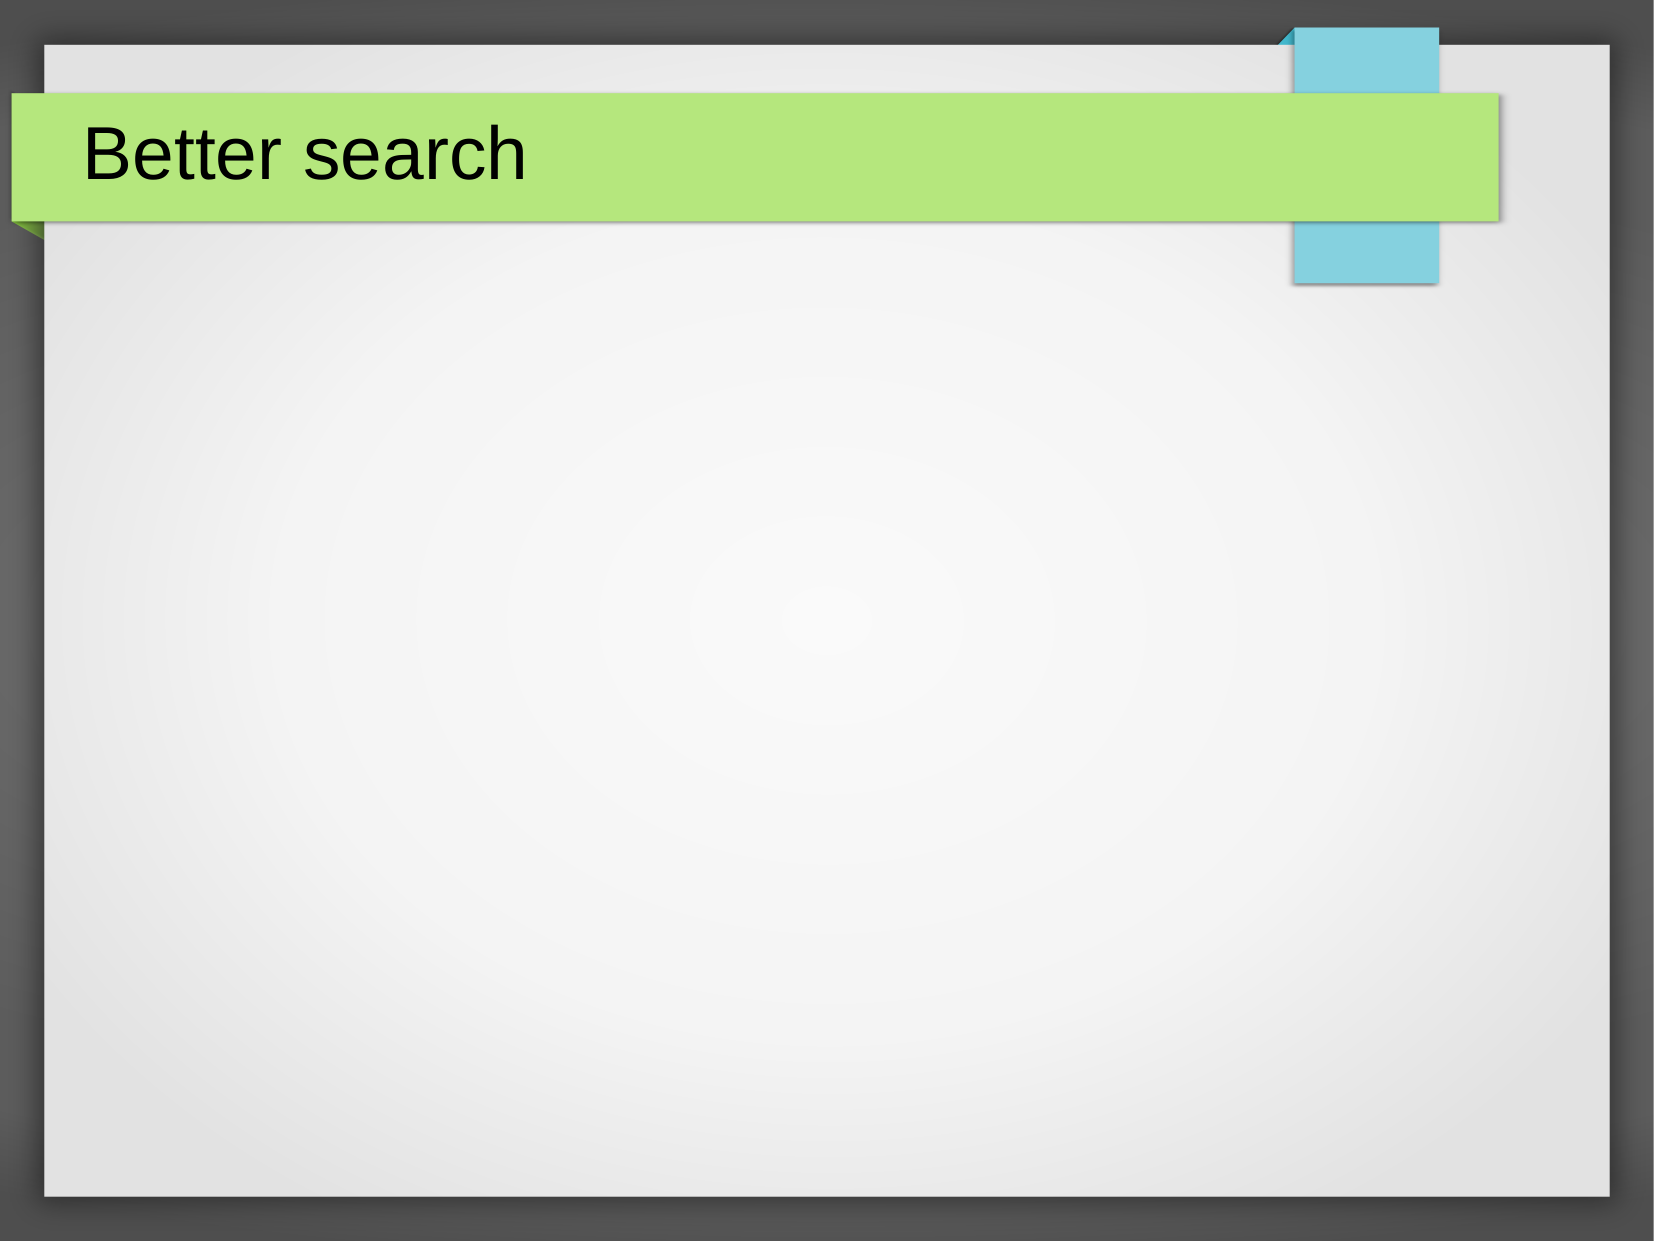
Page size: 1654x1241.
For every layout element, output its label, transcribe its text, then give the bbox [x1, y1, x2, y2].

picture [0, 0, 1654, 1241]
title Better search [82, 94, 1264, 213]
